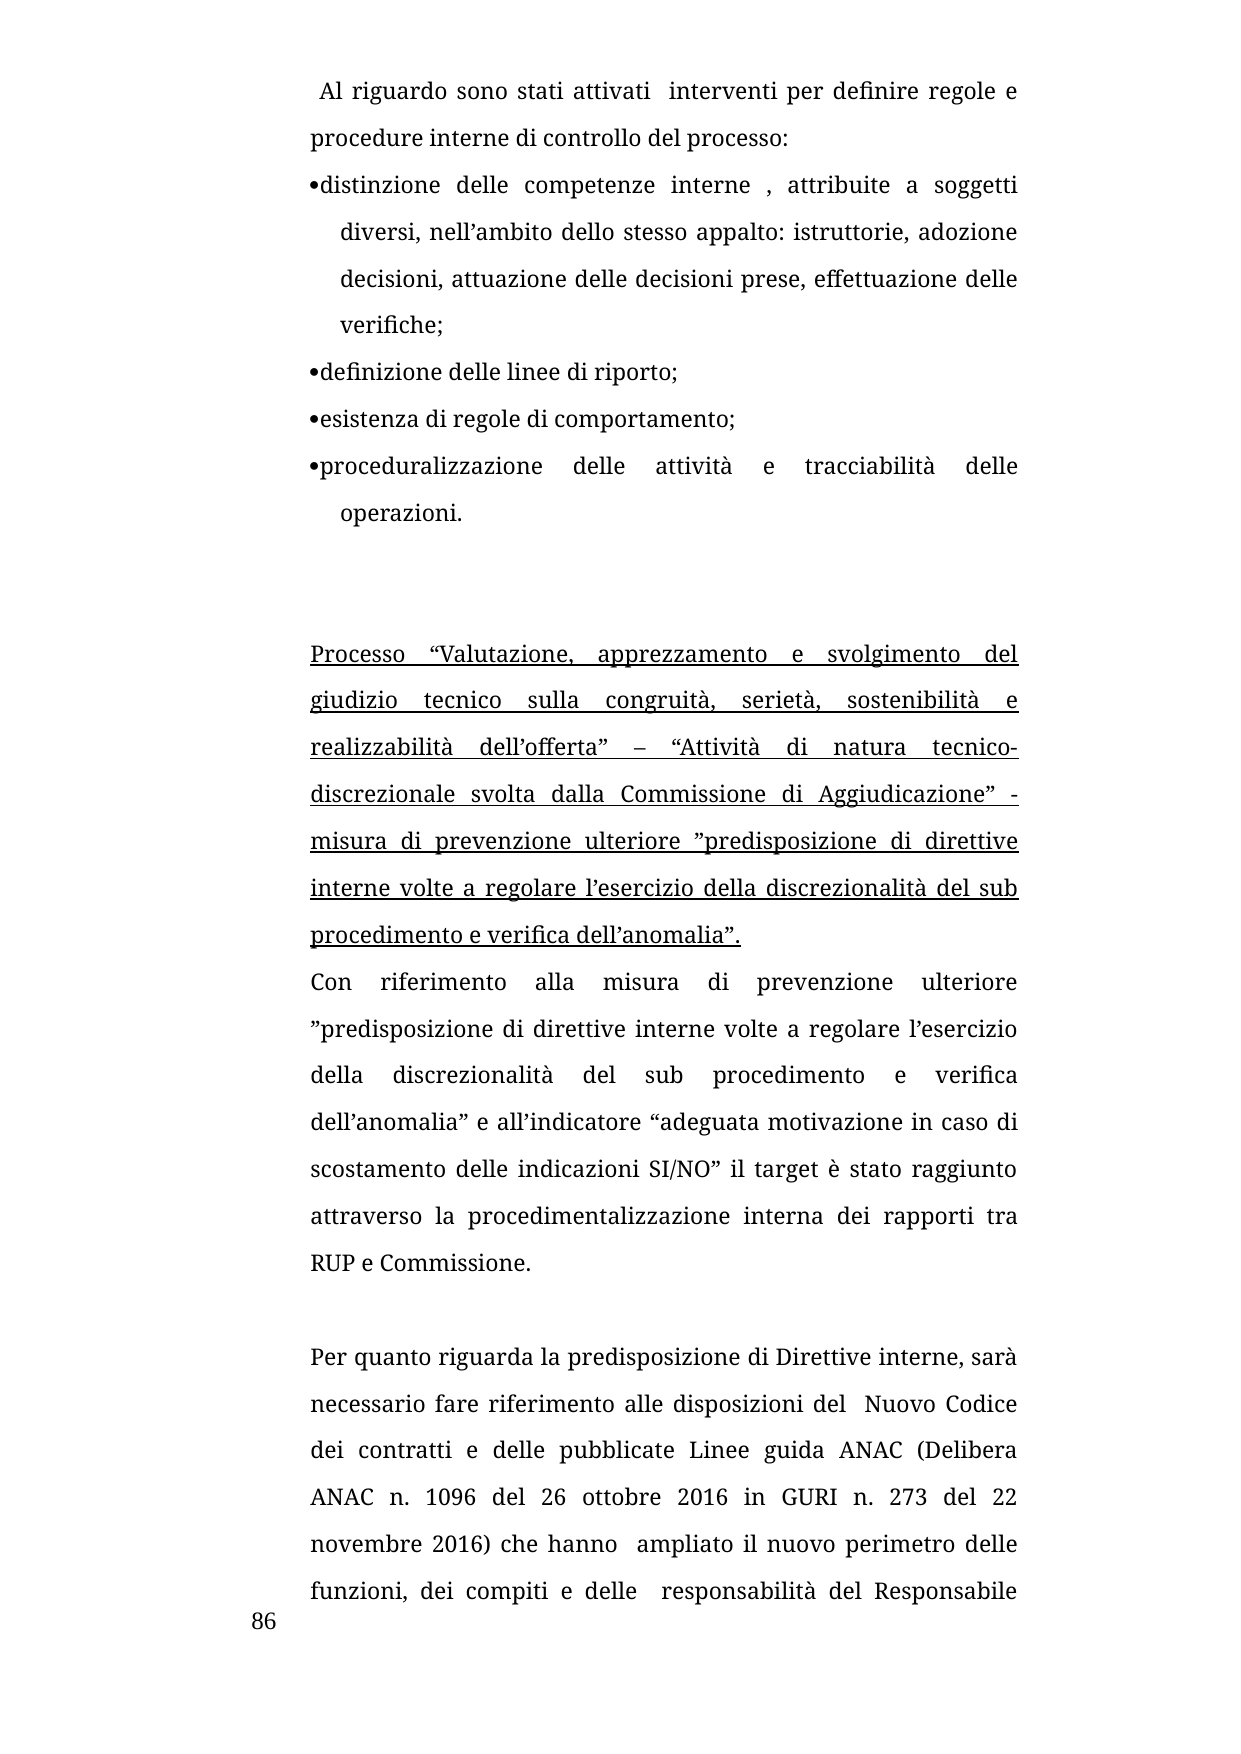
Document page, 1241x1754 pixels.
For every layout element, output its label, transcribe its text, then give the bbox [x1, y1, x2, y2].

text Al riguardo sono stati attivati interventi per definire regole e procedure interne di controllo del processo: [310, 75, 1019, 153]
text interne volte a regolare l’esercizio della discrezionalità del sub [310, 853, 1019, 898]
text Processo “Valutazione, apprezzamento e svolgimento del [310, 637, 1019, 664]
text Con riferimento alla misura di prevenzione ulteriore ”predisposizione di direttive interne volte a regolare l’esercizio della discrezionalità del sub procedimento e verifica dell’anomalia” e all’indicatore “adeguata motivazione in caso di scostamento delle indicazioni SI/NO” il target è stato raggiunto attraverso la procedimentalizzazione interna dei rapporti tra RUP e Commissione. [310, 966, 1019, 1278]
text Per quanto riguarda la predisposizione di Direttive interne, sarà necessario fare riferimento alle disposizioni del Nuovo Codice dei contratti e delle pubblicate Linee guida ANAC (Delibera ANAC n. 1096 del 26 ottobre 2016 in GURI n. 273 del 22 novembre 2016) che hanno ampliato il nuovo perimetro delle funzioni, dei compiti e delle responsabilità del Responsabile [310, 1341, 1019, 1606]
text procedimento e verifica dell’anomalia”. [310, 900, 1019, 950]
list definizione delle linee di riporto; [310, 356, 1019, 387]
text - misura di prevenzione ulteriore ”predisposizione di direttive [310, 806, 1019, 851]
list proceduralizzazione delle attività e tracciabilità delle operazioni. [310, 450, 1019, 528]
text realizzabilità dell’offerta” – “Attività di natura tecnico- [310, 713, 1019, 758]
text giudizio tecnico sulla congruità, serietà, sostenibilità e [310, 666, 1019, 711]
list distinzione delle competenze interne , attribuite a soggetti diversi, nell’ambito dello stesso appalto: istruttorie, adozione decisioni, attuazione delle decisioni prese, effettuazione delle verifiche; [310, 169, 1019, 341]
list esistenza di regole di comportamento; [310, 403, 1019, 434]
text discrezionale svolta dalla Commissione di Aggiudicazione” [310, 759, 1019, 805]
